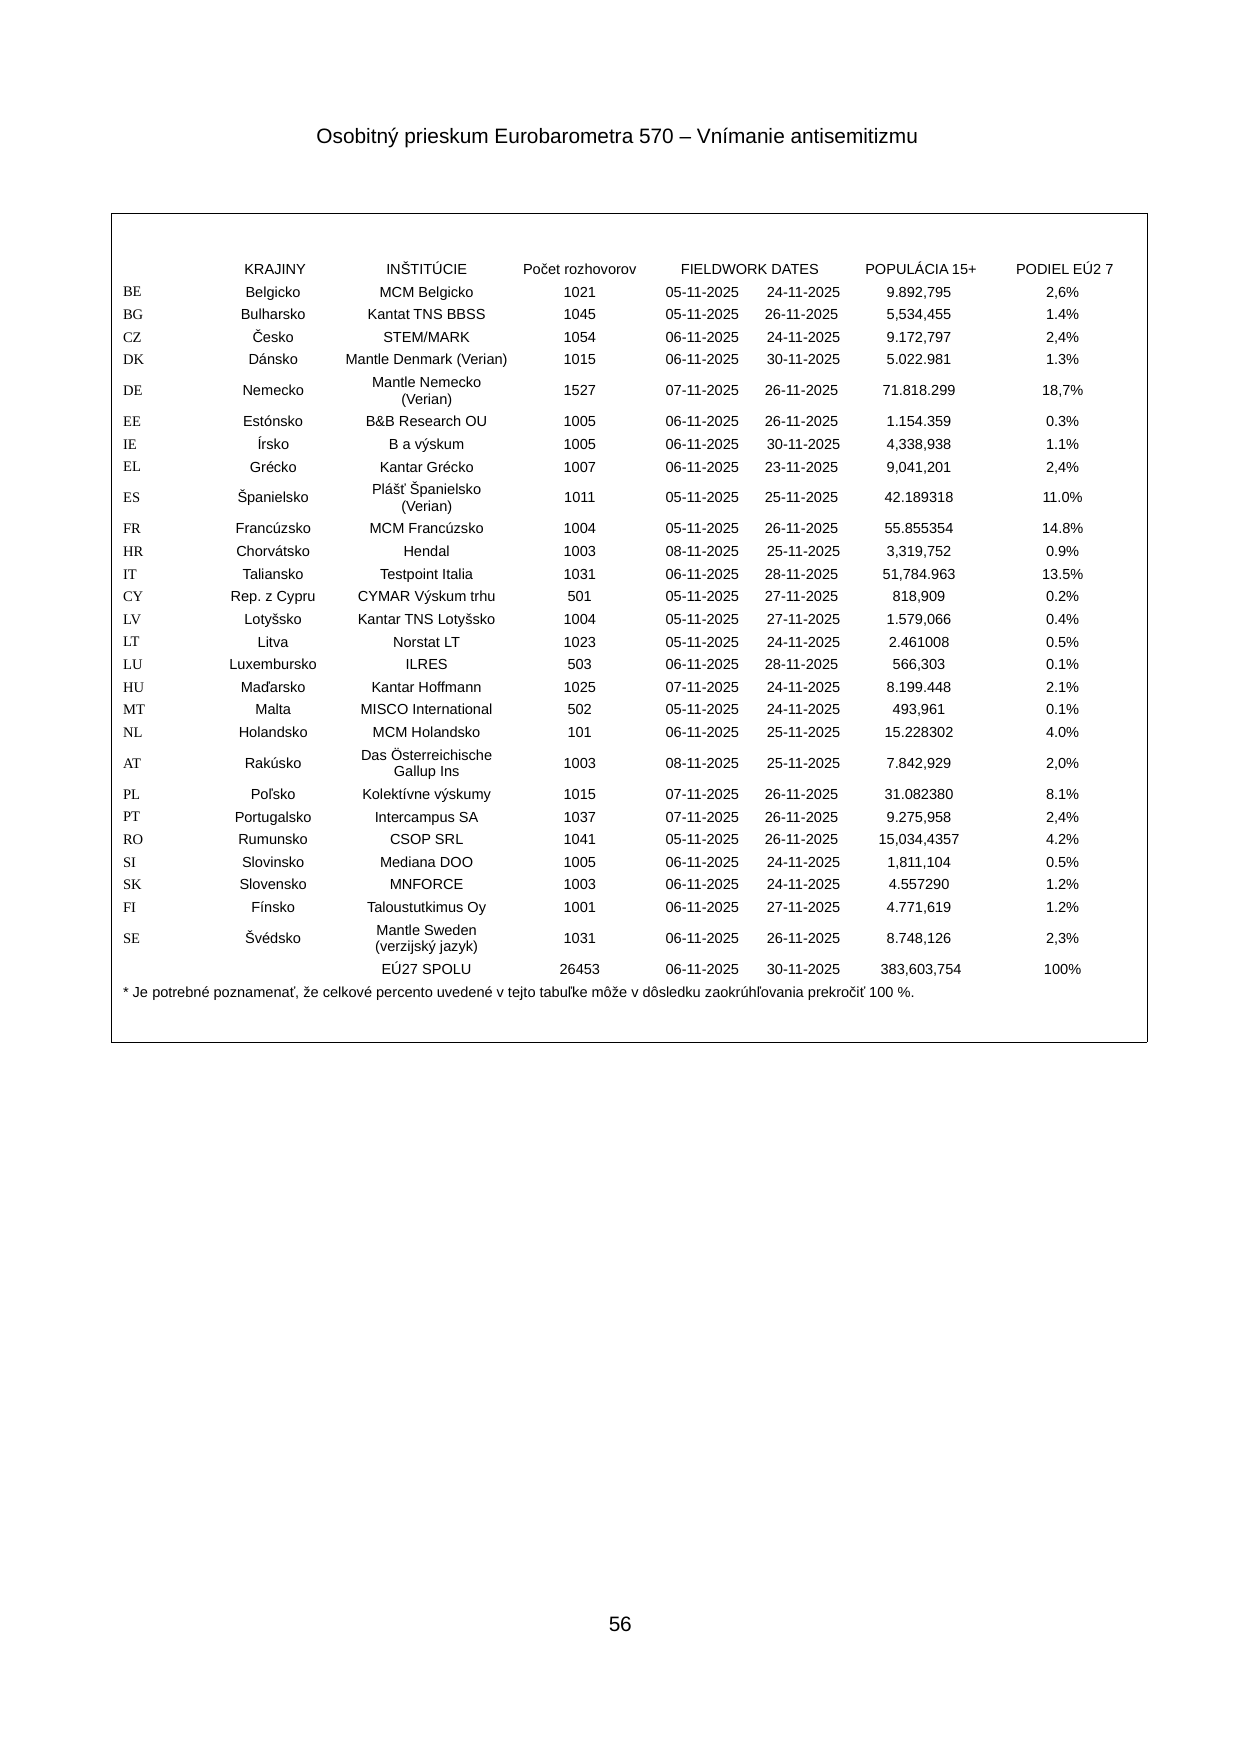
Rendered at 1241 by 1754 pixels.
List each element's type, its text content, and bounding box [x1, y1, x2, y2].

table_cell 4.2% [991, 828, 1138, 851]
table_cell Intercampus SA [342, 805, 511, 828]
table_cell NL [120, 721, 208, 743]
table_cell 28-11-2025 [756, 653, 851, 676]
table_cell 1021 [511, 280, 648, 303]
table_cell ES [120, 478, 208, 517]
table_cell 30-11-2025 [756, 348, 851, 371]
table_cell 71.818.299 [851, 371, 991, 410]
table_cell 07-11-2025 [648, 783, 756, 805]
table_cell Česko [208, 326, 342, 348]
table_cell 11.0% [991, 478, 1138, 517]
table_cell 05-11-2025 [648, 585, 756, 608]
table_cell 9.275,958 [851, 805, 991, 828]
table_cell 1041 [511, 828, 648, 851]
table_cell 0.5% [991, 851, 1138, 873]
table_cell Mantle Denmark (Verian) [342, 348, 511, 371]
table_cell 24-11-2025 [756, 630, 851, 653]
table_cell Das Österreichische Gallup Ins [342, 743, 511, 783]
table_cell Rumunsko [208, 828, 342, 851]
table_cell 06-11-2025 [648, 721, 756, 743]
table_cell 27-11-2025 [756, 896, 851, 918]
table_cell Kantar Grécko [342, 455, 511, 478]
table_cell SE [120, 918, 208, 958]
table_cell Kantar Hoffmann [342, 676, 511, 698]
table_cell Fínsko [208, 896, 342, 918]
table_cell 9.172,797 [851, 326, 991, 348]
table_cell Mediana DOO [342, 851, 511, 873]
table_cell 06-11-2025 [648, 873, 756, 896]
table_cell 1004 [511, 517, 648, 540]
table_cell Portugalsko [208, 805, 342, 828]
table_cell 55.855354 [851, 517, 991, 540]
table_cell 06-11-2025 [648, 896, 756, 918]
table_cell HR [120, 540, 208, 562]
table_cell 25-11-2025 [756, 540, 851, 562]
table_cell Francúzsko [208, 517, 342, 540]
table_cell SI [120, 851, 208, 873]
table_cell 06-11-2025 [648, 563, 756, 585]
table_cell HU [120, 676, 208, 698]
table_cell 26453 [511, 958, 648, 980]
table_cell Hendal [342, 540, 511, 562]
table_cell Mantle Nemecko (Verian) [342, 371, 511, 410]
table_cell 1005 [511, 410, 648, 433]
table_header POPULÁCIA 15+ [851, 258, 991, 280]
table_cell 1054 [511, 326, 648, 348]
table_cell 3,319,752 [851, 540, 991, 562]
table_cell EÚ27 SPOLU [342, 958, 511, 980]
table_cell 26-11-2025 [756, 371, 851, 410]
table_cell 15,034,4357 [851, 828, 991, 851]
table_cell CY [120, 585, 208, 608]
table_cell 0.9% [991, 540, 1138, 562]
table_cell DE [120, 371, 208, 410]
table_cell 2,3% [991, 918, 1138, 958]
table_cell 06-11-2025 [648, 348, 756, 371]
table_cell 1015 [511, 348, 648, 371]
table_cell CYMAR Výskum trhu [342, 585, 511, 608]
table_cell 0.5% [991, 630, 1138, 653]
table_cell RO [120, 828, 208, 851]
table_cell 30-11-2025 [756, 433, 851, 455]
table_cell Španielsko [208, 478, 342, 517]
table_cell 23-11-2025 [756, 455, 851, 478]
table_cell Poľsko [208, 783, 342, 805]
table_cell 1003 [511, 540, 648, 562]
table_cell 1.154.359 [851, 410, 991, 433]
table_cell BE [120, 280, 208, 303]
table_cell 1003 [511, 873, 648, 896]
table_cell 08-11-2025 [648, 540, 756, 562]
table_header PODIEL EÚ2 7 [991, 258, 1138, 280]
table_cell 06-11-2025 [648, 410, 756, 433]
table_cell 26-11-2025 [756, 517, 851, 540]
table_cell 13.5% [991, 563, 1138, 585]
table_cell Grécko [208, 455, 342, 478]
table_cell 14.8% [991, 517, 1138, 540]
table_cell Švédsko [208, 918, 342, 958]
table_cell 4.0% [991, 721, 1138, 743]
table_header Počet rozhovorov [511, 258, 648, 280]
table_cell 1005 [511, 851, 648, 873]
table_cell SK [120, 873, 208, 896]
table_cell 27-11-2025 [756, 608, 851, 630]
table_cell 1.3% [991, 348, 1138, 371]
table_cell MCM Holandsko [342, 721, 511, 743]
table_cell Belgicko [208, 280, 342, 303]
table_cell Kolektívne výskumy [342, 783, 511, 805]
table_cell 30-11-2025 [756, 958, 851, 980]
table_cell 101 [511, 721, 648, 743]
table_cell MISCO International [342, 698, 511, 721]
table_cell 9,041,201 [851, 455, 991, 478]
table_cell 1.579,066 [851, 608, 991, 630]
table_cell Nemecko [208, 371, 342, 410]
table_cell STEM/MARK [342, 326, 511, 348]
table_cell 9.892,795 [851, 280, 991, 303]
table_cell 1.4% [991, 303, 1138, 326]
table_cell 15.228302 [851, 721, 991, 743]
table_cell MT [120, 698, 208, 721]
table_cell MCM Belgicko [342, 280, 511, 303]
table_cell 1,811,104 [851, 851, 991, 873]
table_cell 24-11-2025 [756, 851, 851, 873]
table_cell 1003 [511, 743, 648, 783]
table_cell Litva [208, 630, 342, 653]
table_cell 26-11-2025 [756, 805, 851, 828]
table_cell Kantat TNS BBSS [342, 303, 511, 326]
table_cell Rakúsko [208, 743, 342, 783]
table_header KRAJINY [208, 258, 342, 280]
table_cell 1045 [511, 303, 648, 326]
table_cell EE [120, 410, 208, 433]
table_cell 18,7% [991, 371, 1138, 410]
table_cell ILRES [342, 653, 511, 676]
table_header [120, 258, 208, 280]
table_cell 2.1% [991, 676, 1138, 698]
table_cell 31.082380 [851, 783, 991, 805]
table_cell Maďarsko [208, 676, 342, 698]
table_cell 2,0% [991, 743, 1138, 783]
table_cell Rep. z Cypru [208, 585, 342, 608]
table_cell 2.461008 [851, 630, 991, 653]
table_cell BG [120, 303, 208, 326]
table_cell 08-11-2025 [648, 743, 756, 783]
table_cell 51,784.963 [851, 563, 991, 585]
table_cell 1001 [511, 896, 648, 918]
table_cell 1005 [511, 433, 648, 455]
table_cell CZ [120, 326, 208, 348]
table_cell 06-11-2025 [648, 958, 756, 980]
table_cell Mantle Sweden (verzijský jazyk) [342, 918, 511, 958]
table_cell 1004 [511, 608, 648, 630]
table_cell Testpoint Italia [342, 563, 511, 585]
table_cell 42.189318 [851, 478, 991, 517]
table_cell 05-11-2025 [648, 303, 756, 326]
table_cell 0.3% [991, 410, 1138, 433]
table_cell 1015 [511, 783, 648, 805]
table_cell 05-11-2025 [648, 630, 756, 653]
table_cell 05-11-2025 [648, 280, 756, 303]
table_cell Malta [208, 698, 342, 721]
table_cell 2,4% [991, 805, 1138, 828]
table_cell 06-11-2025 [648, 455, 756, 478]
table_cell IE [120, 433, 208, 455]
table_cell 26-11-2025 [756, 410, 851, 433]
table_cell 1.1% [991, 433, 1138, 455]
table_cell Slovensko [208, 873, 342, 896]
table_cell 2,4% [991, 455, 1138, 478]
table_cell 1025 [511, 676, 648, 698]
table_cell 05-11-2025 [648, 698, 756, 721]
table_cell Bulharsko [208, 303, 342, 326]
table_cell 5.022.981 [851, 348, 991, 371]
table_cell 24-11-2025 [756, 698, 851, 721]
table_cell 2,6% [991, 280, 1138, 303]
table_cell 2,4% [991, 326, 1138, 348]
table_header INŠTITÚCIE [342, 258, 511, 280]
table_cell 8.1% [991, 783, 1138, 805]
table_cell CSOP SRL [342, 828, 511, 851]
table_cell 0.1% [991, 653, 1138, 676]
table_cell LT [120, 630, 208, 653]
table_cell 25-11-2025 [756, 743, 851, 783]
table_cell 26-11-2025 [756, 828, 851, 851]
table_cell FR [120, 517, 208, 540]
table_cell B&B Research OU [342, 410, 511, 433]
table_cell 502 [511, 698, 648, 721]
table_cell 06-11-2025 [648, 918, 756, 958]
table_cell 5,534,455 [851, 303, 991, 326]
table_cell 06-11-2025 [648, 326, 756, 348]
table_cell 07-11-2025 [648, 676, 756, 698]
table_cell 818,909 [851, 585, 991, 608]
table_cell 05-11-2025 [648, 478, 756, 517]
table_cell Slovinsko [208, 851, 342, 873]
table_cell [120, 958, 208, 980]
table_cell 1023 [511, 630, 648, 653]
table_cell 07-11-2025 [648, 371, 756, 410]
table_cell DK [120, 348, 208, 371]
table_cell 1.2% [991, 873, 1138, 896]
table_cell IT [120, 563, 208, 585]
table_cell 1011 [511, 478, 648, 517]
table_cell 24-11-2025 [756, 326, 851, 348]
table_cell 06-11-2025 [648, 653, 756, 676]
table_cell 0.1% [991, 698, 1138, 721]
table_cell * Je potrebné poznamenať, že celkové percento uvedené v tejto tabuľke môže v dôsledku zaokrúhľovania prekročiť 100 %. [120, 980, 1138, 1003]
table_cell 05-11-2025 [648, 828, 756, 851]
table_cell PT [120, 805, 208, 828]
table_cell 24-11-2025 [756, 873, 851, 896]
table_cell PL [120, 783, 208, 805]
table_cell LU [120, 653, 208, 676]
table_cell 25-11-2025 [756, 721, 851, 743]
table_cell 1527 [511, 371, 648, 410]
table_cell Taliansko [208, 563, 342, 585]
table_cell 383,603,754 [851, 958, 991, 980]
table_cell 25-11-2025 [756, 478, 851, 517]
table_cell 503 [511, 653, 648, 676]
table_cell 0.4% [991, 608, 1138, 630]
table_cell Taloustutkimus Oy [342, 896, 511, 918]
table_cell 06-11-2025 [648, 433, 756, 455]
table_cell 27-11-2025 [756, 585, 851, 608]
table_cell 1.2% [991, 896, 1138, 918]
table_cell 26-11-2025 [756, 918, 851, 958]
table_cell Chorvátsko [208, 540, 342, 562]
table_cell 05-11-2025 [648, 608, 756, 630]
table_cell Írsko [208, 433, 342, 455]
table_cell EL [120, 455, 208, 478]
table_cell FI [120, 896, 208, 918]
table_cell 4.557290 [851, 873, 991, 896]
table_cell 501 [511, 585, 648, 608]
table_cell Luxembursko [208, 653, 342, 676]
table_cell 1031 [511, 918, 648, 958]
table_cell Lotyšsko [208, 608, 342, 630]
table_cell LV [120, 608, 208, 630]
table_cell 8.199.448 [851, 676, 991, 698]
table_cell MCM Francúzsko [342, 517, 511, 540]
table_cell 0.2% [991, 585, 1138, 608]
table_cell 28-11-2025 [756, 563, 851, 585]
table_cell 24-11-2025 [756, 280, 851, 303]
table_cell 7.842,929 [851, 743, 991, 783]
table_cell AT [120, 743, 208, 783]
table_cell 1007 [511, 455, 648, 478]
table_cell Norstat LT [342, 630, 511, 653]
table_cell 4,338,938 [851, 433, 991, 455]
table_cell B a výskum [342, 433, 511, 455]
table_cell 07-11-2025 [648, 805, 756, 828]
table_cell 05-11-2025 [648, 517, 756, 540]
table_cell 1037 [511, 805, 648, 828]
table_cell 4.771,619 [851, 896, 991, 918]
table_cell Holandsko [208, 721, 342, 743]
table_cell 26-11-2025 [756, 303, 851, 326]
table_cell 06-11-2025 [648, 851, 756, 873]
table_cell 8.748,126 [851, 918, 991, 958]
table_cell 1031 [511, 563, 648, 585]
table_cell 566,303 [851, 653, 991, 676]
table_cell 493,961 [851, 698, 991, 721]
table_cell Plášť Španielsko (Verian) [342, 478, 511, 517]
table_cell 24-11-2025 [756, 676, 851, 698]
table_cell Estónsko [208, 410, 342, 433]
table_header FIELDWORK DATES [648, 258, 851, 280]
table_cell Kantar TNS Lotyšsko [342, 608, 511, 630]
table_cell Dánsko [208, 348, 342, 371]
table_cell MNFORCE [342, 873, 511, 896]
table_cell 100% [991, 958, 1138, 980]
table_cell 26-11-2025 [756, 783, 851, 805]
table_cell [208, 958, 342, 980]
